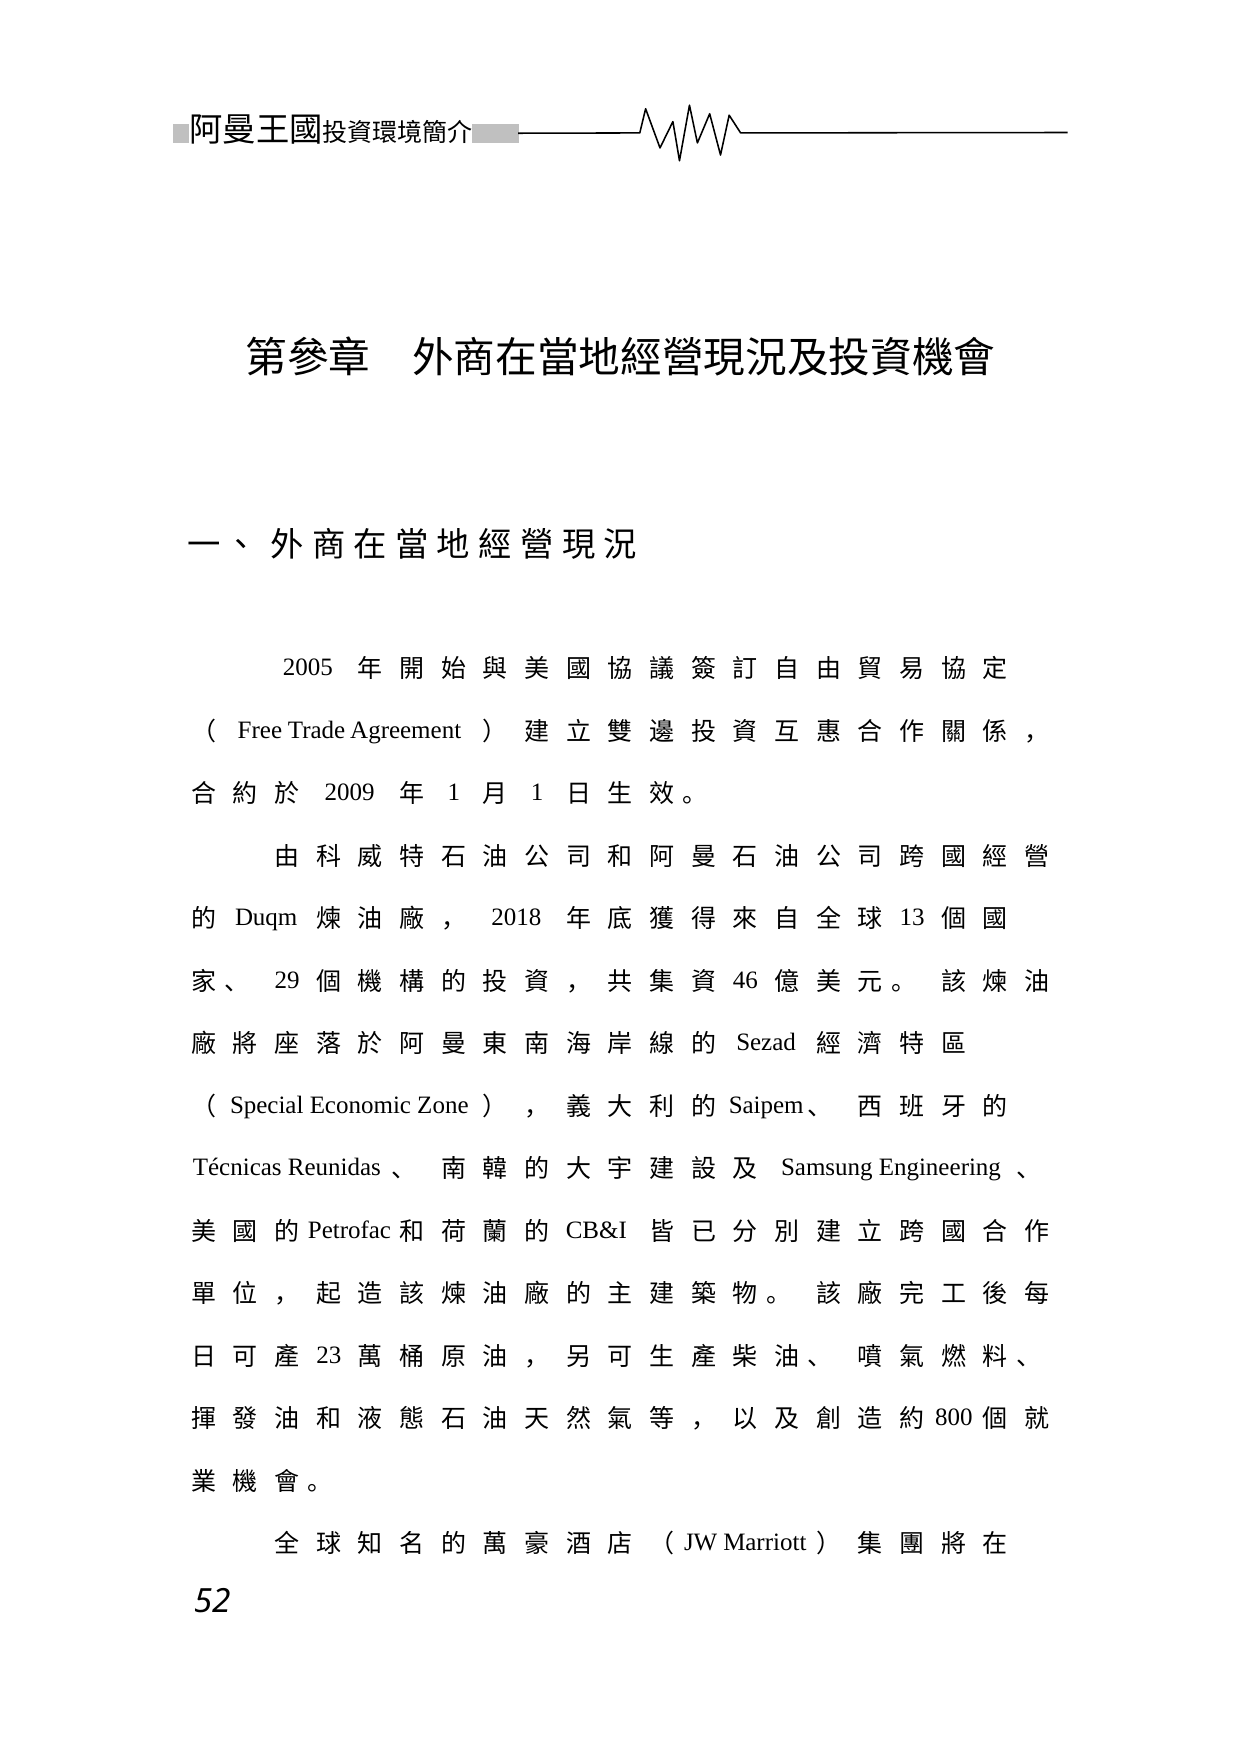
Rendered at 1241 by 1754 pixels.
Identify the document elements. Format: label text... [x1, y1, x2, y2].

text 一、外商在當地經營現況 [183, 500, 1058, 563]
text 2005年開始與美國協議簽訂自由貿易協定（Free Trade Agreement）建立雙邊投資互惠合作關係，合約於2009年1月1日生效。 [183, 625, 1058, 813]
text 第參章 外商在當地經營現況及投資機會 [183, 313, 1058, 375]
text 全球知名的萬豪酒店（JW Marriott）集團將在 [183, 1500, 1058, 1563]
text 由科威特石油公司和阿曼石油公司跨國經營的Duqm煉油廠，2018年底獲得來自全球13個國家、29個機構的投資，共集資46億美元。該煉油廠將座落於阿曼東南海岸線的Sezad經濟特區（Special Economic Zone），義大利的Saipem、西班牙的Técnicas Reunidas、南韓的大宇建設及Samsung Engineering、美國的Petrofac和荷蘭的CB&I 皆已分別建立跨國合作單位，起造該煉油廠的主建築物。該廠完工後每日可產23萬桶原油，另可生產柴油、噴氣燃料、揮發油和液態石油天然氣等，以及創造約800個就業機會。 [183, 813, 1058, 1500]
